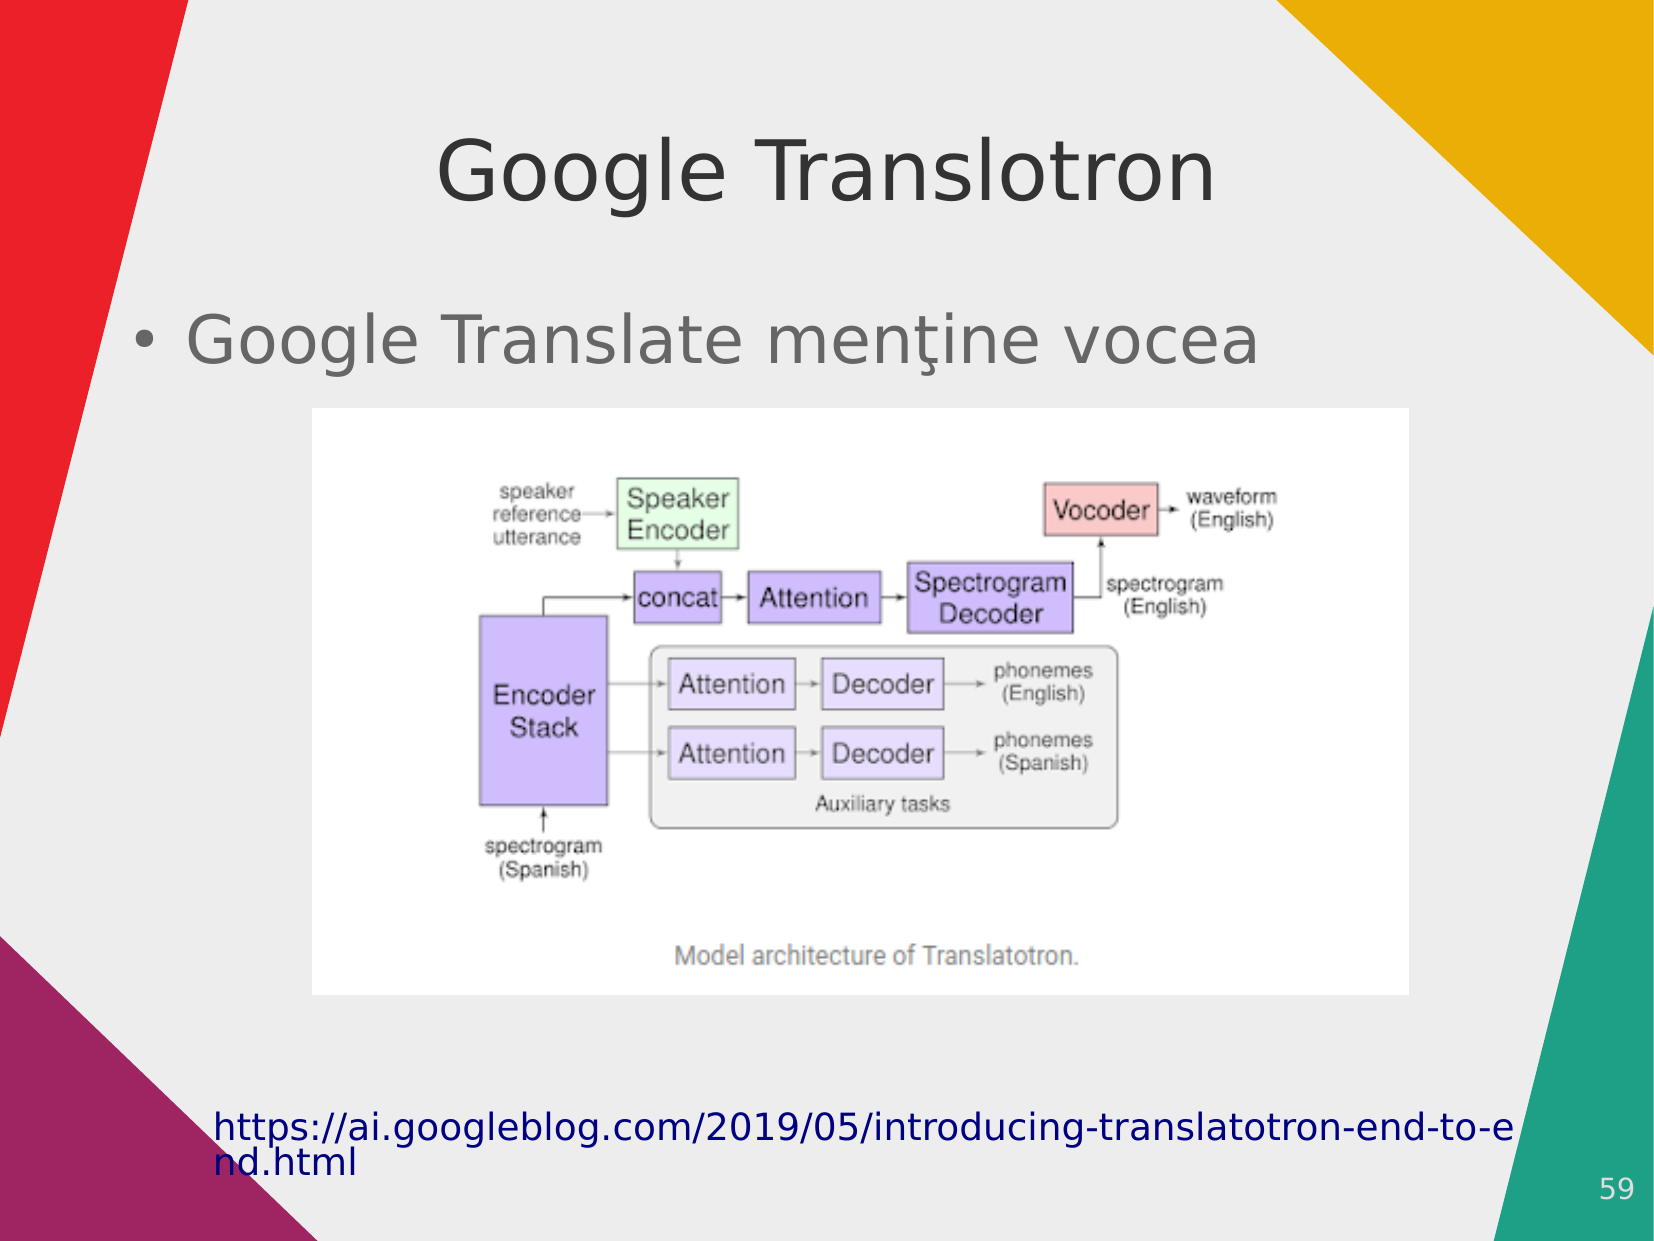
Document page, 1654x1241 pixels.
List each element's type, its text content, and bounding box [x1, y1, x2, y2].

text_box https://ai.googleblog.com/2019/05/introducing-translatotron-end-to-end.html [198, 1098, 1543, 1201]
title Google Translotron [114, 73, 1539, 271]
picture [312, 408, 1409, 995]
list Google Translate menţine vocea [114, 302, 1539, 1033]
